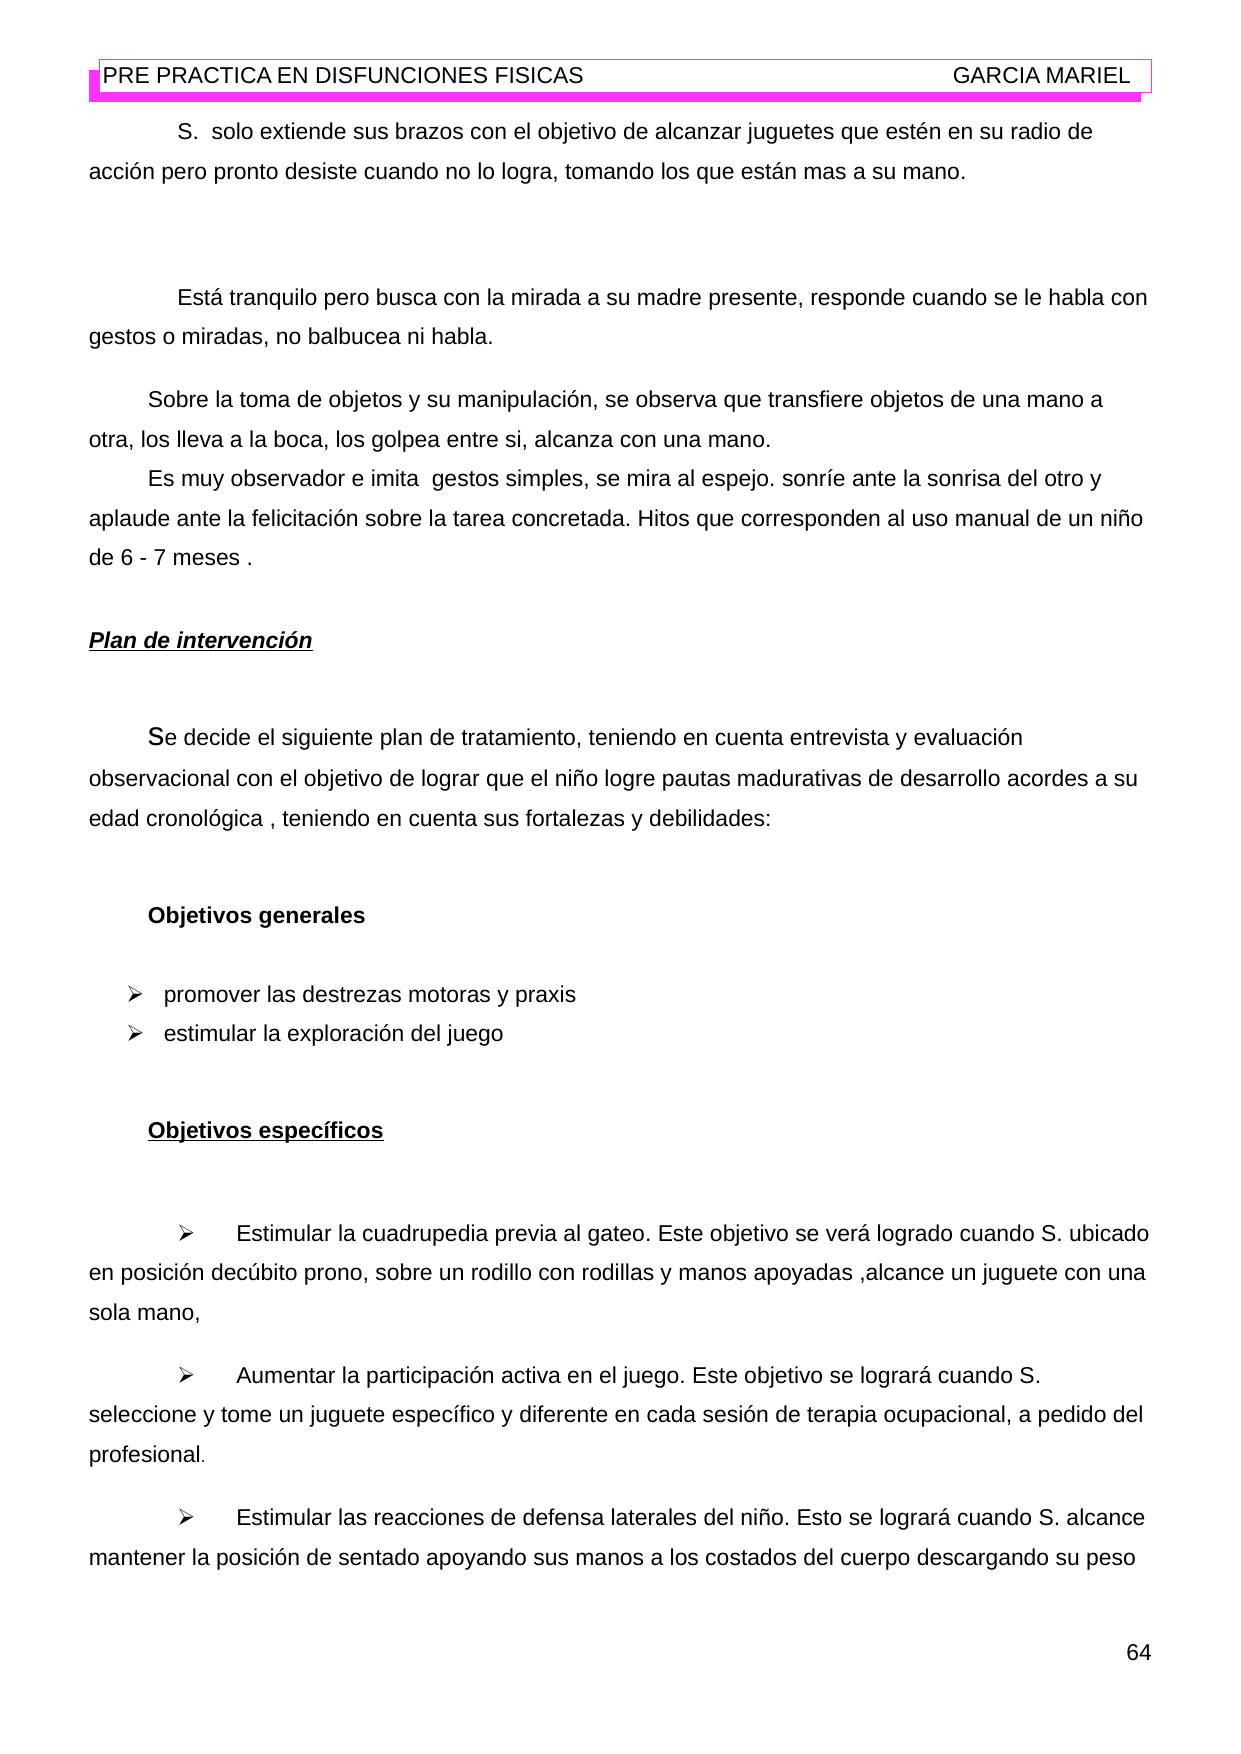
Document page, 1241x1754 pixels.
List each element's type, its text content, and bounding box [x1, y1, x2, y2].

text Es muy observador e imita gestos simples, se mira al espejo. sonríe ante la sonrisa del otro y aplaude ante la felicitación sobre la tarea concretada. Hitos que corresponden al uso manual de un niño de 6 - 7 meses . [88, 465, 1152, 571]
text Objetivos generales [88, 902, 1152, 928]
text Está tranquilo pero busca con la mirada a su madre presente, responde cuando se le habla con gestos o miradas, no balbucea ni habla. [88, 284, 1152, 350]
text se decide el siguiente plan de tratamiento, teniendo en cuenta entrevista y evaluación observacional con el objetivo de lograr que el niño logre pautas madurativas de desarrollo acordes a su edad cronológica , teniendo en cuenta sus fortalezas y debilidades: [88, 713, 1152, 831]
text Sobre la toma de objetos y su manipulación, se observa que transfiere objetos de una mano a otra, los lleva a la boca, los golpea entre si, alcanza con una mano. [88, 386, 1152, 452]
text S. solo extiende sus brazos con el objetivo de alcanzar juguetes que estén en su radio de acción pero pronto desiste cuando no lo logra, tomando los que están mas a su mano. [88, 118, 1152, 184]
subtitle Plan de intervención [88, 627, 1152, 654]
list Estimular la cuadrupedia previa al gateo. Este objetivo se verá logrado cuando S. ubicado en posición decúbito prono, sobre un rodillo con rodillas y manos apoyadas ,alcance un juguete con una sola mano, [88, 1220, 1152, 1325]
text Objetivos específicos [88, 1117, 1152, 1143]
list estimular la exploración del juego [126, 1020, 1152, 1046]
list Aumentar la participación activa en el juego. Este objetivo se logrará cuando S. seleccione y tome un juguete específico y diferente en cada sesión de terapia ocupacional, a pedido del profesional. [88, 1362, 1152, 1467]
list promover las destrezas motoras y praxis [126, 981, 1152, 1007]
list Estimular las reacciones de defensa laterales del niño. Esto se logrará cuando S. alcance mantener la posición de sentado apoyando sus manos a los costados del cuerpo descargando su peso [88, 1504, 1152, 1570]
